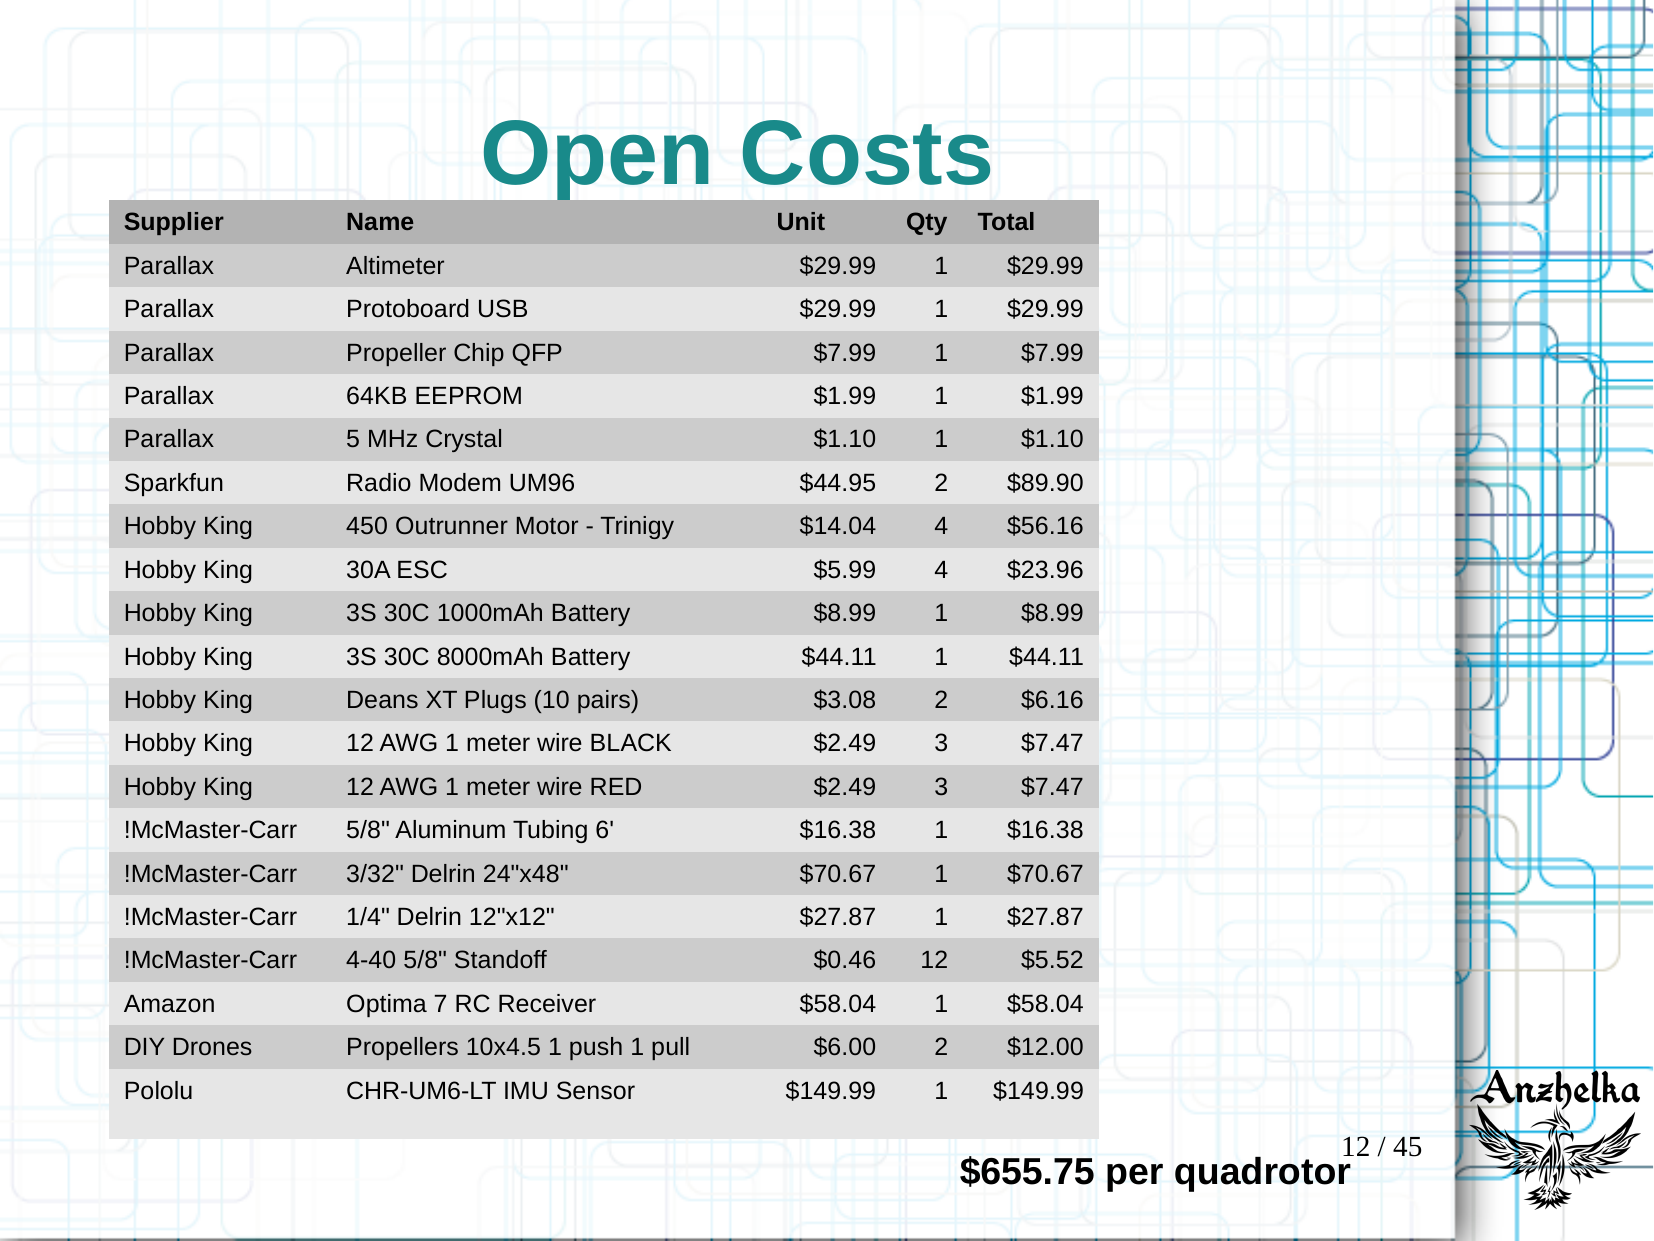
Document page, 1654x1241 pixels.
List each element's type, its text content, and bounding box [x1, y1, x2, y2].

table_cell $5.52 [963, 938, 1099, 982]
table_cell Altimeter [332, 244, 762, 287]
table_cell 12 [891, 938, 963, 982]
table_cell 3 [891, 765, 963, 808]
table_cell 1 [891, 852, 963, 895]
table_cell $5.99 [762, 548, 891, 591]
table_cell 3 [891, 721, 963, 765]
table_cell $14.04 [762, 504, 891, 548]
table_cell Deans XT Plugs (10 pairs) [332, 678, 762, 721]
table_cell Hobby King [109, 721, 332, 765]
table_cell Parallax [109, 244, 332, 287]
table_cell $1.99 [963, 374, 1099, 418]
table_cell Protoboard USB [332, 287, 762, 331]
table_cell $58.04 [762, 982, 891, 1025]
table_cell 5/8" Aluminum Tubing 6' [332, 808, 762, 852]
table_cell 2 [891, 461, 963, 504]
table_cell 2 [891, 678, 963, 721]
table_cell $16.38 [963, 808, 1099, 852]
table_cell 1 [891, 982, 963, 1025]
table_cell Parallax [109, 331, 332, 374]
table_cell 12 AWG 1 meter wire BLACK [332, 721, 762, 765]
table_cell $44.95 [762, 461, 891, 504]
table_header Supplier [109, 200, 332, 244]
table_cell $27.87 [762, 895, 891, 938]
table_cell $16.38 [762, 808, 891, 852]
table_cell Hobby King [109, 591, 332, 635]
table_cell 1 [891, 331, 963, 374]
table_cell $29.99 [963, 244, 1099, 287]
table_cell DIY Drones [109, 1025, 332, 1069]
table_cell 3/32" Delrin 24"x48" [332, 852, 762, 895]
table_cell 4 [891, 548, 963, 591]
table_cell $1.10 [963, 418, 1099, 461]
table_cell Pololu [109, 1069, 332, 1139]
table_cell $44.11 [963, 635, 1099, 678]
table_cell 1 [891, 808, 963, 852]
table_cell $7.47 [963, 721, 1099, 765]
title Open Costs [58, 49, 1417, 257]
table_cell $8.99 [963, 591, 1099, 635]
text_box $655.75 per quadrotor [945, 1143, 1381, 1201]
table_cell $2.49 [762, 721, 891, 765]
table_cell $1.99 [762, 374, 891, 418]
table_cell $29.99 [762, 244, 891, 287]
table_header Qty [891, 200, 963, 244]
table_cell $7.99 [762, 331, 891, 374]
table_cell $149.99 [762, 1069, 891, 1139]
table_cell 2 [891, 1025, 963, 1069]
table_cell Parallax [109, 374, 332, 418]
table_cell 1/4" Delrin 12"x12" [332, 895, 762, 938]
table_cell 4-40 5/8" Standoff [332, 938, 762, 982]
table_cell 1 [891, 591, 963, 635]
table_cell $23.96 [963, 548, 1099, 591]
table_cell Hobby King [109, 678, 332, 721]
table_header Total [963, 200, 1099, 244]
table_cell $70.67 [762, 852, 891, 895]
table_cell $12.00 [963, 1025, 1099, 1069]
table_cell $3.08 [762, 678, 891, 721]
table_cell 3S 30C 8000mAh Battery [332, 635, 762, 678]
table_cell Sparkfun [109, 461, 332, 504]
table_cell $1.10 [762, 418, 891, 461]
table_cell Hobby King [109, 635, 332, 678]
table_cell Hobby King [109, 548, 332, 591]
table_cell Propeller Chip QFP [332, 331, 762, 374]
table_cell 3S 30C 1000mAh Battery [332, 591, 762, 635]
table_cell 1 [891, 244, 963, 287]
table_cell $149.99 [963, 1069, 1099, 1139]
table_cell !McMaster-Carr [109, 808, 332, 852]
table_cell $7.47 [963, 765, 1099, 808]
table_cell Propellers 10x4.5 1 push 1 pull [332, 1025, 762, 1069]
table_cell Parallax [109, 287, 332, 331]
table_cell $29.99 [963, 287, 1099, 331]
table_cell 12 AWG 1 meter wire RED [332, 765, 762, 808]
table_cell Hobby King [109, 504, 332, 548]
table_cell 4 [891, 504, 963, 548]
table_cell $44.11 [762, 635, 891, 678]
picture [0, 0, 1654, 1241]
table_cell Radio Modem UM96 [332, 461, 762, 504]
table_cell Parallax [109, 418, 332, 461]
table_cell !McMaster-Carr [109, 895, 332, 938]
table_cell 1 [891, 374, 963, 418]
table_cell 5 MHz Crystal [332, 418, 762, 461]
table_cell 1 [891, 418, 963, 461]
table_cell $29.99 [762, 287, 891, 331]
table_cell $2.49 [762, 765, 891, 808]
table_cell 450 Outrunner Motor - Trinigy [332, 504, 762, 548]
table_header Unit [762, 200, 891, 244]
table_cell Amazon [109, 982, 332, 1025]
table_cell !McMaster-Carr [109, 938, 332, 982]
table_cell $56.16 [963, 504, 1099, 548]
table_cell $8.99 [762, 591, 891, 635]
table_cell 1 [891, 1069, 963, 1139]
table_cell 1 [891, 895, 963, 938]
table_cell $89.90 [963, 461, 1099, 504]
table_cell $6.00 [762, 1025, 891, 1069]
table_cell $27.87 [963, 895, 1099, 938]
table_cell $6.16 [963, 678, 1099, 721]
table_cell 1 [891, 635, 963, 678]
table_header Name [332, 200, 762, 244]
table_cell $58.04 [963, 982, 1099, 1025]
table_cell $7.99 [963, 331, 1099, 374]
table_cell $0.46 [762, 938, 891, 982]
table_cell Hobby King [109, 765, 332, 808]
table_cell CHR-UM6-LT IMU Sensor [332, 1069, 762, 1139]
table_cell Optima 7 RC Receiver [332, 982, 762, 1025]
table_cell 30A ESC [332, 548, 762, 591]
table_cell 1 [891, 287, 963, 331]
table_cell !McMaster-Carr [109, 852, 332, 895]
table_cell 64KB EEPROM [332, 374, 762, 418]
table_cell $70.67 [963, 852, 1099, 895]
